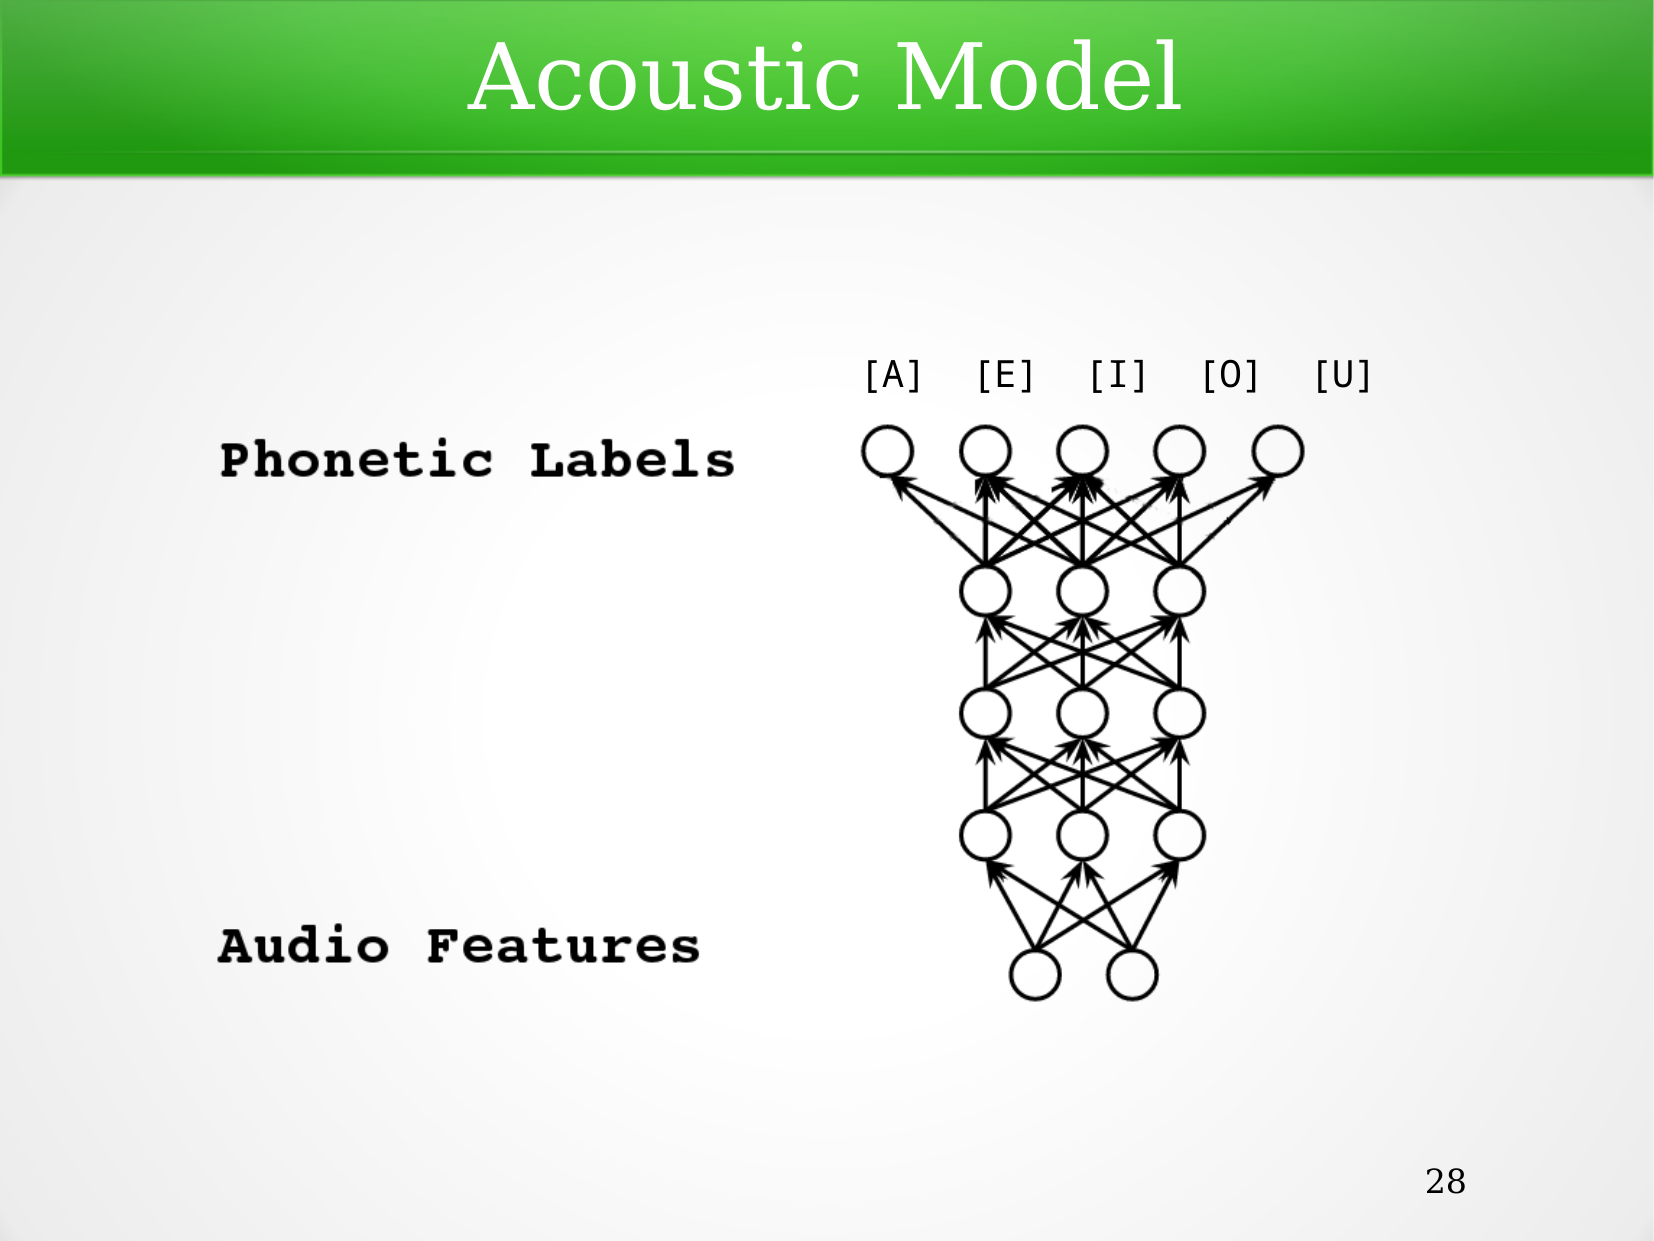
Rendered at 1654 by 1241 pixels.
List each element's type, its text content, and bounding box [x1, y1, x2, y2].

text_box [A] [E] [I] [O] [U] [777, 340, 1393, 405]
picture [0, 0, 1654, 1241]
title Acoustic Model [82, 11, 1571, 154]
